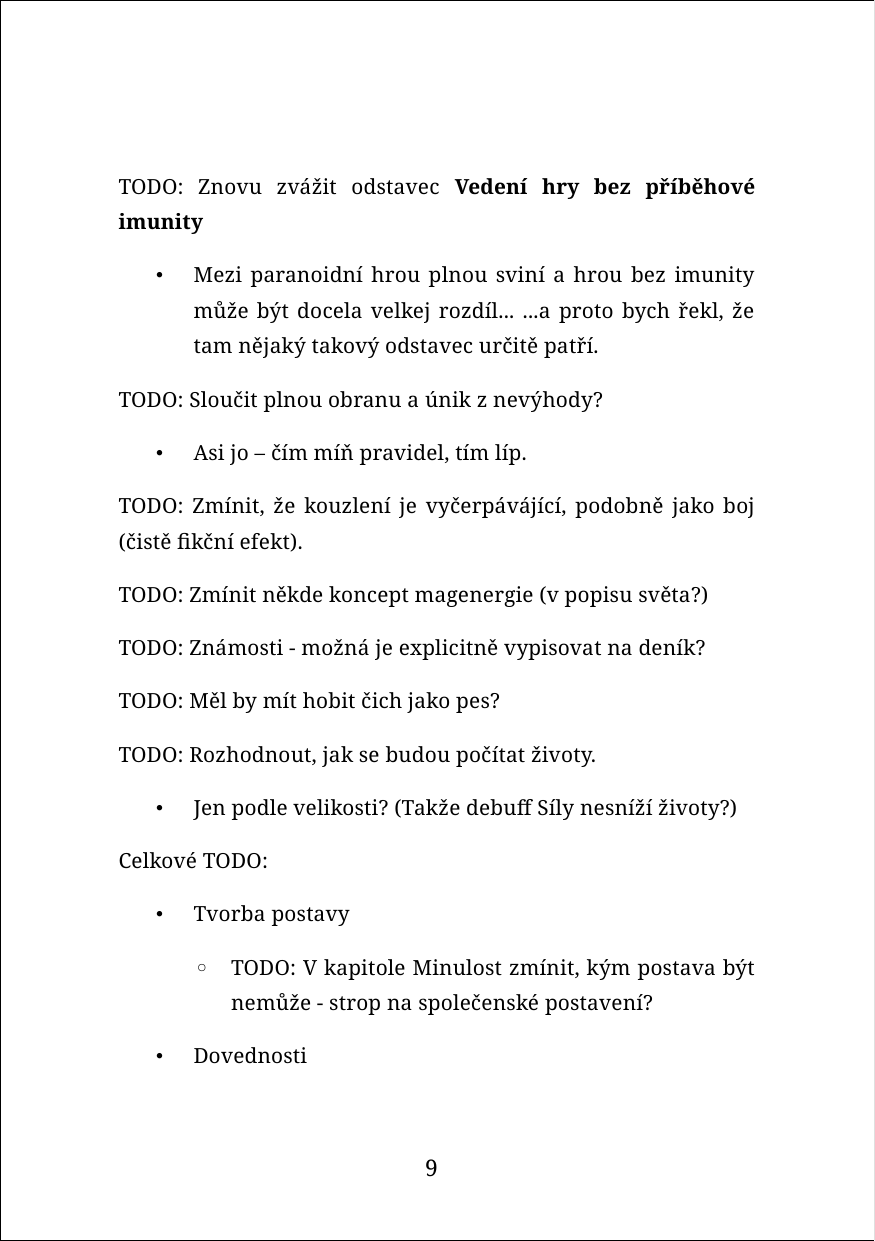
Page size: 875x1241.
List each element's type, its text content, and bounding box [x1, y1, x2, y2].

text TODO: Měl by mít hobit čich jako pes? [118, 686, 756, 715]
list Dovednosti [156, 1041, 756, 1070]
text TODO: Sloučit plnou obranu a únik z nevýhody? [118, 385, 756, 413]
text TODO: Znovu zvážit odstavec Vedení hry bez příběhové imunity [118, 172, 756, 236]
text TODO: Rozhodnout, jak se budou počítat životy. [118, 740, 756, 768]
text TODO: Zmínit, že kouzlení je vyčerpávájící, podobně jako boj (čistě fikční efekt). [118, 491, 756, 555]
list TODO: V kapitole Minulost zmínit, kým postava být nemůže - strop na společenské postavení? [193, 953, 756, 1017]
list Asi jo – čím míň pravidel, tím líp. [156, 438, 756, 466]
list Tvorba postavy [156, 899, 756, 928]
text TODO: Známosti - možná je explicitně vypisovat na deník? [118, 633, 756, 662]
list Mezi paranoidní hrou plnou sviní a hrou bez imunity může být docela velkej rozdíl... ...a proto bych řekl, že tam nějaký takový odstavec určitě patří. [156, 261, 756, 360]
text Celkové TODO: [118, 846, 756, 874]
list Jen podle velikosti? (Takže debuff Síly nesníží životy?) [156, 793, 756, 821]
text TODO: Zmínit někde koncept magenergie (v popisu světa?) [118, 580, 756, 608]
